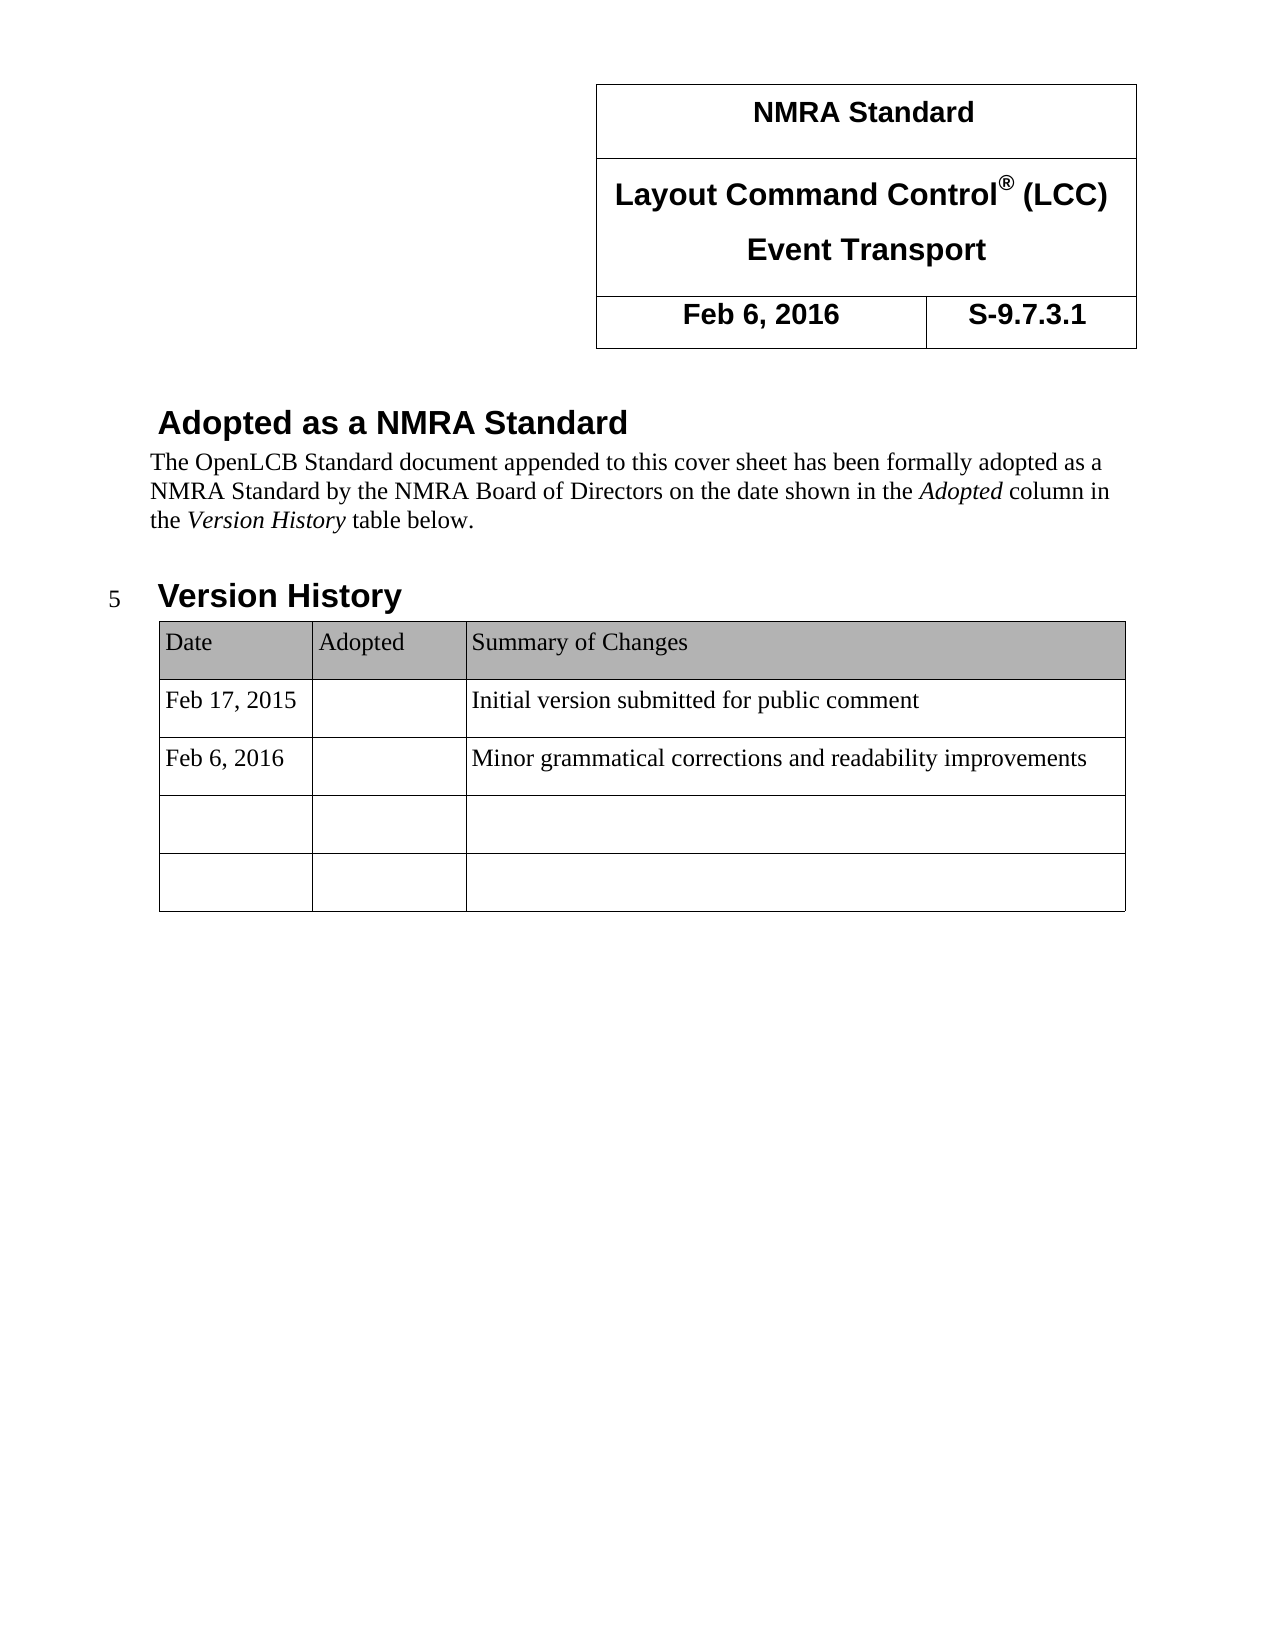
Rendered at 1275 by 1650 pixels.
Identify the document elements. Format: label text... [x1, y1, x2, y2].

table_cell [313, 796, 466, 853]
table_header Adopted [313, 622, 466, 679]
table_cell Feb 6, 2016 [160, 738, 312, 795]
table_cell [160, 796, 312, 853]
table_header Date [160, 622, 312, 679]
table_header Summary of Changes [467, 622, 1125, 679]
table_cell [313, 680, 466, 737]
table_cell [313, 738, 466, 795]
table_cell [467, 854, 1125, 911]
text The OpenLCB Standard document appended to this cover sheet has been formally adopted as a NMRA Standard by the NMRA Board of Directors on the date shown in the Adopted column in the Version History table below. [150, 447, 1125, 534]
table_cell [313, 854, 466, 911]
table_cell [467, 796, 1125, 853]
table_cell Initial version submitted for public comment [467, 680, 1125, 737]
subtitle Version History [112, 576, 1125, 615]
subtitle Adopted as a NMRA Standard [112, 403, 1125, 441]
table_cell Feb 17, 2015 [160, 680, 312, 737]
table_cell [160, 854, 312, 911]
table_cell Minor grammatical corrections and readability improvements [467, 738, 1125, 795]
